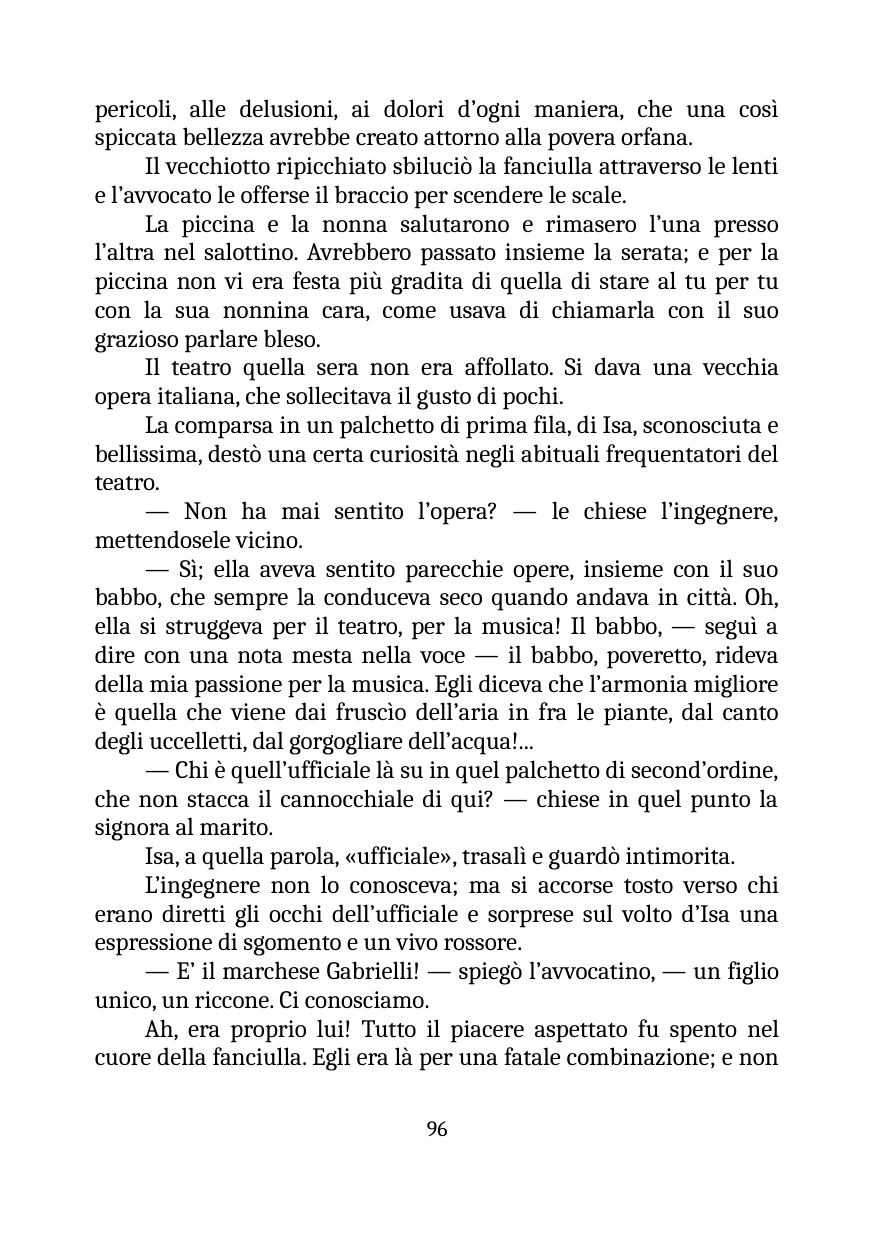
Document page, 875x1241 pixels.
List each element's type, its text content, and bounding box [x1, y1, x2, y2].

text La comparsa in un palchetto di prima fila, di Isa, sconosciuta e bellissima, destò una certa curiosità negli abituali frequentatori del teatro. [94, 411, 779, 497]
text L’ingegnere non lo conosceva; ma si accorse tosto verso chi erano diretti gli occhi dell’ufficiale e sorprese sul volto d’Isa una espressione di sgomento e un vivo rossore. [94, 871, 779, 957]
text — Chi è quell’ufficiale là su in quel palchetto di second’ordine, che non stacca il cannocchiale di qui? — chiese in quel punto la signora al marito. [94, 756, 779, 842]
text — E’ il marchese Gabrielli! — spiegò l’avvocatino, — un figlio unico, un riccone. Ci conosciamo. [94, 957, 779, 1014]
text Il vecchiotto ripicchiato sbiluciò la fanciulla attraverso le lenti e l’avvocato le offerse il braccio per scendere le scale. [94, 152, 779, 209]
text La piccina e la nonna salutarono e rimasero l’una presso l’altra nel salottino. Avrebbero passato insieme la serata; e per la piccina non vi era festa più gradita di quella di stare al tu per tu con la sua nonnina cara, come usava di chiamarla con il suo grazioso parlare bleso. [94, 209, 779, 353]
text — Sì; ella aveva sentito parecchie opere, insieme con il suo babbo, che sempre la conduceva seco quando andava in città. Oh, ella si struggeva per il teatro, per la musica! Il babbo, — seguì a dire con una nota mesta nella voce — il babbo, poveretto, rideva della mia passione per la musica. Egli diceva che l’armonia migliore è quella che viene dai fruscìo dell’aria in fra le piante, dal canto degli uccelletti, dal gorgogliare dell’acqua!... [94, 554, 779, 756]
text Ah, era proprio lui! Tutto il piacere aspettato fu spento nel cuore della fanciulla. Egli era là per una fatale combinazione; e non [94, 1014, 779, 1072]
text Isa, a quella parola, «ufficiale», trasalì e guardò intimorita. [94, 842, 779, 871]
text — Non ha mai sentito l’opera? — le chiese l’ingegnere, mettendosele vicino. [94, 497, 779, 554]
text pericoli, alle delusioni, ai dolori d’ogni maniera, che una così spiccata bellezza avrebbe creato attorno alla povera orfana. [94, 94, 779, 152]
text Il teatro quella sera non era affollato. Si dava una vecchia opera italiana, che sollecitava il gusto di pochi. [94, 353, 779, 411]
